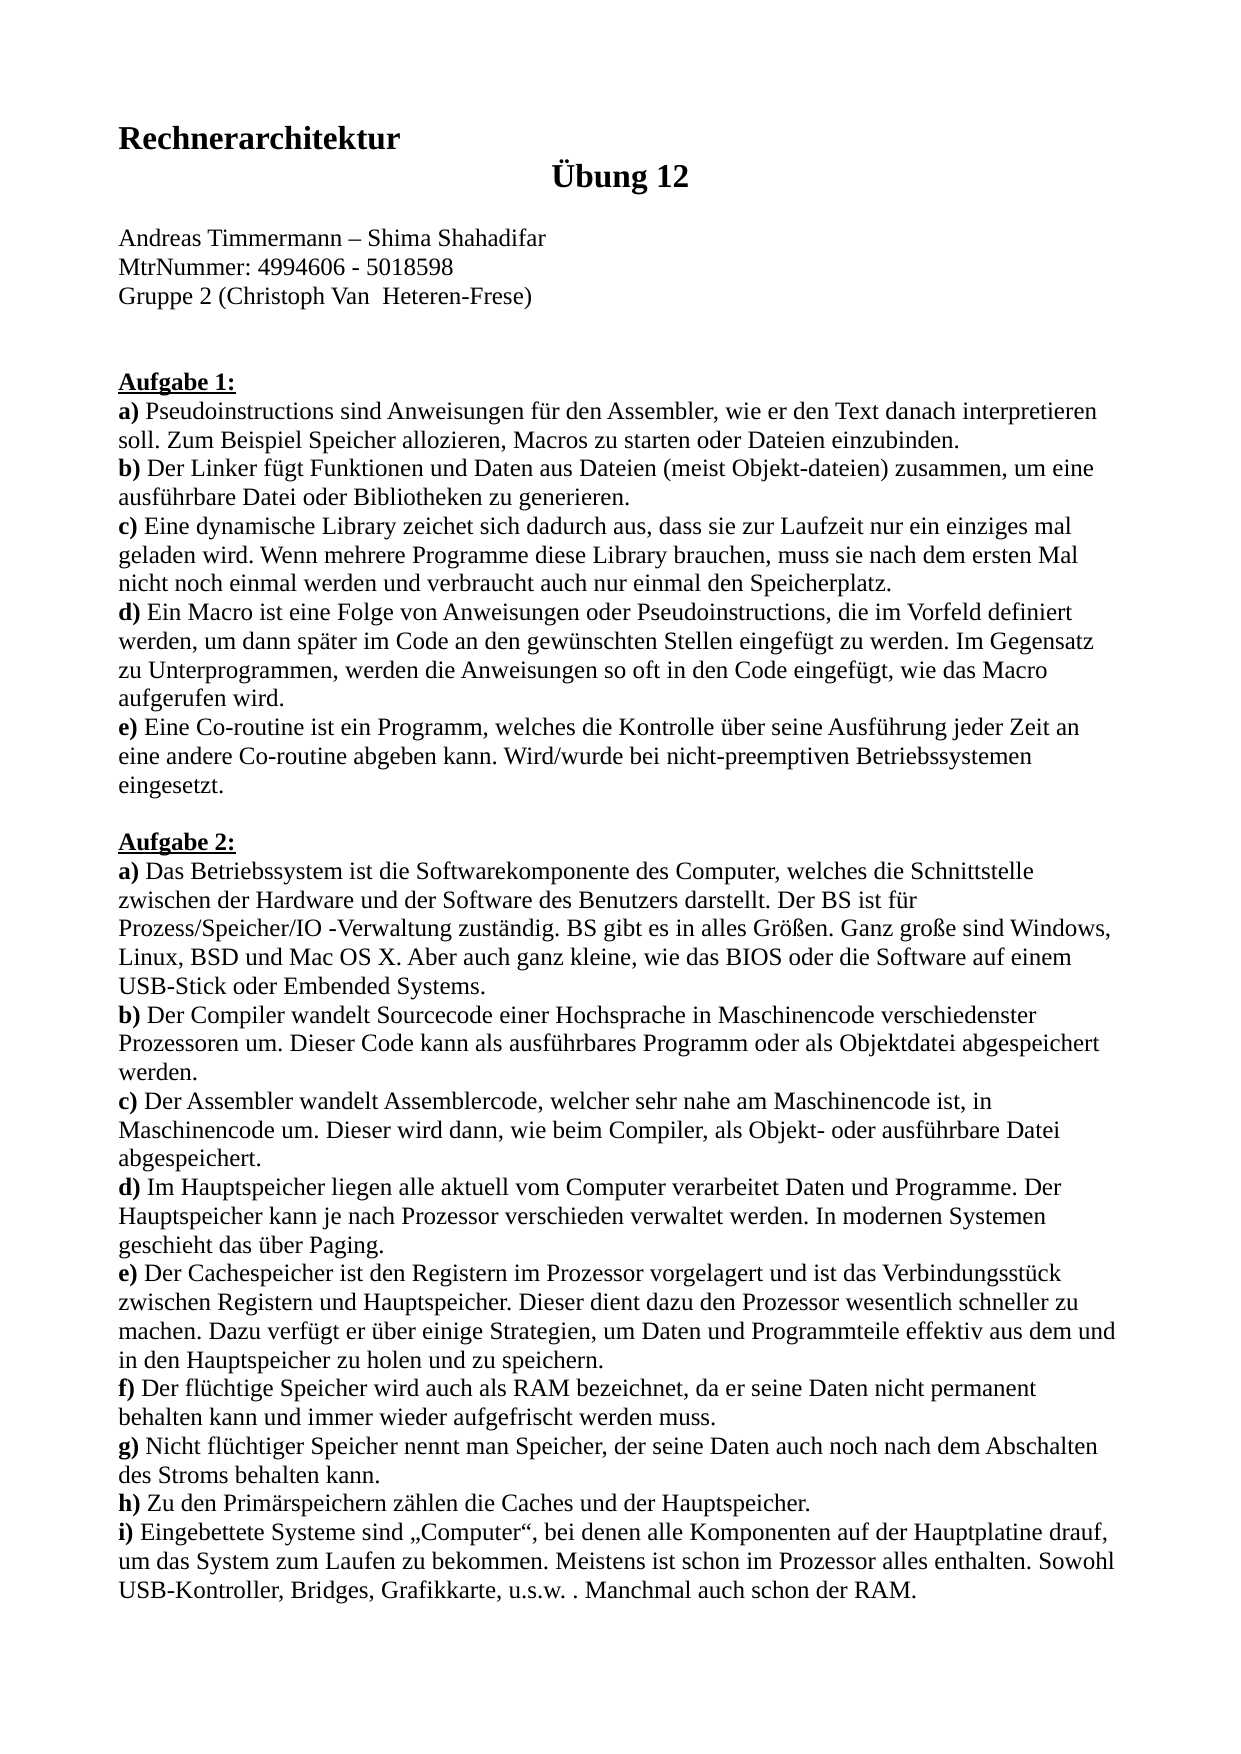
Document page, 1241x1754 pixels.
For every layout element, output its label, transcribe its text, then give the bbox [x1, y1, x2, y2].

text Übung 12 [118, 156, 1122, 195]
text Aufgabe 1: [118, 367, 1122, 396]
text h) Zu den Primärspeichern zählen die Caches und der Hauptspeicher. [118, 1488, 1122, 1517]
text b) Der Linker fügt Funktionen und Daten aus Dateien (meist Objekt-dateien) zusammen, um eine ausführbare Datei oder Bibliotheken zu generieren. [118, 453, 1122, 511]
text a) Pseudoinstructions sind Anweisungen für den Assembler, wie er den Text danach interpretieren soll. Zum Beispiel Speicher allozieren, Macros zu starten oder Dateien einzubinden. [118, 396, 1122, 453]
text a) Das Betriebssystem ist die Softwarekomponente des Computer, welches die Schnittstelle zwischen der Hardware und der Software des Benutzers darstellt. Der BS ist für Prozess/Speicher/IO -Verwaltung zuständig. BS gibt es in alles Größen. Ganz große sind Windows, Linux, BSD und Mac OS X. Aber auch ganz kleine, wie das BIOS oder die Software auf einem USB-Stick oder Embended Systems. [118, 856, 1122, 1000]
text b) Der Compiler wandelt Sourcecode einer Hochsprache in Maschinencode verschiedenster Prozessoren um. Dieser Code kann als ausführbares Programm oder als Objektdatei abgespeichert werden. [118, 1000, 1122, 1086]
text Gruppe 2 (Christoph Van Heteren-Frese) [118, 281, 1122, 310]
text g) Nicht flüchtiger Speicher nennt man Speicher, der seine Daten auch noch nach dem Abschalten des Stroms behalten kann. [118, 1431, 1122, 1488]
text c) Der Assembler wandelt Assemblercode, welcher sehr nahe am Maschinencode ist, in Maschinencode um. Dieser wird dann, wie beim Compiler, als Objekt- oder ausführbare Datei abgespeichert. [118, 1086, 1122, 1172]
text f) Der flüchtige Speicher wird auch als RAM bezeichnet, da er seine Daten nicht permanent behalten kann und immer wieder aufgefrischt werden muss. [118, 1373, 1122, 1431]
text d) Im Hauptspeicher liegen alle aktuell vom Computer verarbeitet Daten und Programme. Der Hauptspeicher kann je nach Prozessor verschieden verwaltet werden. In modernen Systemen geschieht das über Paging. [118, 1172, 1122, 1258]
text i) Eingebettete Systeme sind „Computer“, bei denen alle Komponenten auf der Hauptplatine drauf, um das System zum Laufen zu bekommen. Meistens ist schon im Prozessor alles enthalten. Sowohl USB-Kontroller, Bridges, Grafikkarte, u.s.w. . Manchmal auch schon der RAM. [118, 1517, 1122, 1603]
text e) Der Cachespeicher ist den Registern im Prozessor vorgelagert und ist das Verbindungsstück zwischen Registern und Hauptspeicher. Dieser dient dazu den Prozessor wesentlich schneller zu machen. Dazu verfügt er über einige Strategien, um Daten und Programmteile effektiv aus dem und in den Hauptspeicher zu holen und zu speichern. [118, 1258, 1122, 1373]
text Aufgabe 2: [118, 827, 1122, 856]
text d) Ein Macro ist eine Folge von Anweisungen oder Pseudoinstructions, die im Vorfeld definiert werden, um dann später im Code an den gewünschten Stellen eingefügt zu werden. Im Gegensatz zu Unterprogrammen, werden die Anweisungen so oft in den Code eingefügt, wie das Macro aufgerufen wird. [118, 597, 1122, 712]
text c) Eine dynamische Library zeichet sich dadurch aus, dass sie zur Laufzeit nur ein einziges mal geladen wird. Wenn mehrere Programme diese Library brauchen, muss sie nach dem ersten Mal nicht noch einmal werden und verbraucht auch nur einmal den Speicherplatz. [118, 511, 1122, 597]
text MtrNummer: 4994606 - 5018598 [118, 252, 1122, 281]
text Andreas Timmermann – Shima Shahadifar [118, 223, 1122, 252]
text Rechnerarchitektur [118, 118, 1122, 156]
text e) Eine Co-routine ist ein Programm, welches die Kontrolle über seine Ausführung jeder Zeit an eine andere Co-routine abgeben kann. Wird/wurde bei nicht-preemptiven Betriebssystemen eingesetzt. [118, 712, 1122, 798]
